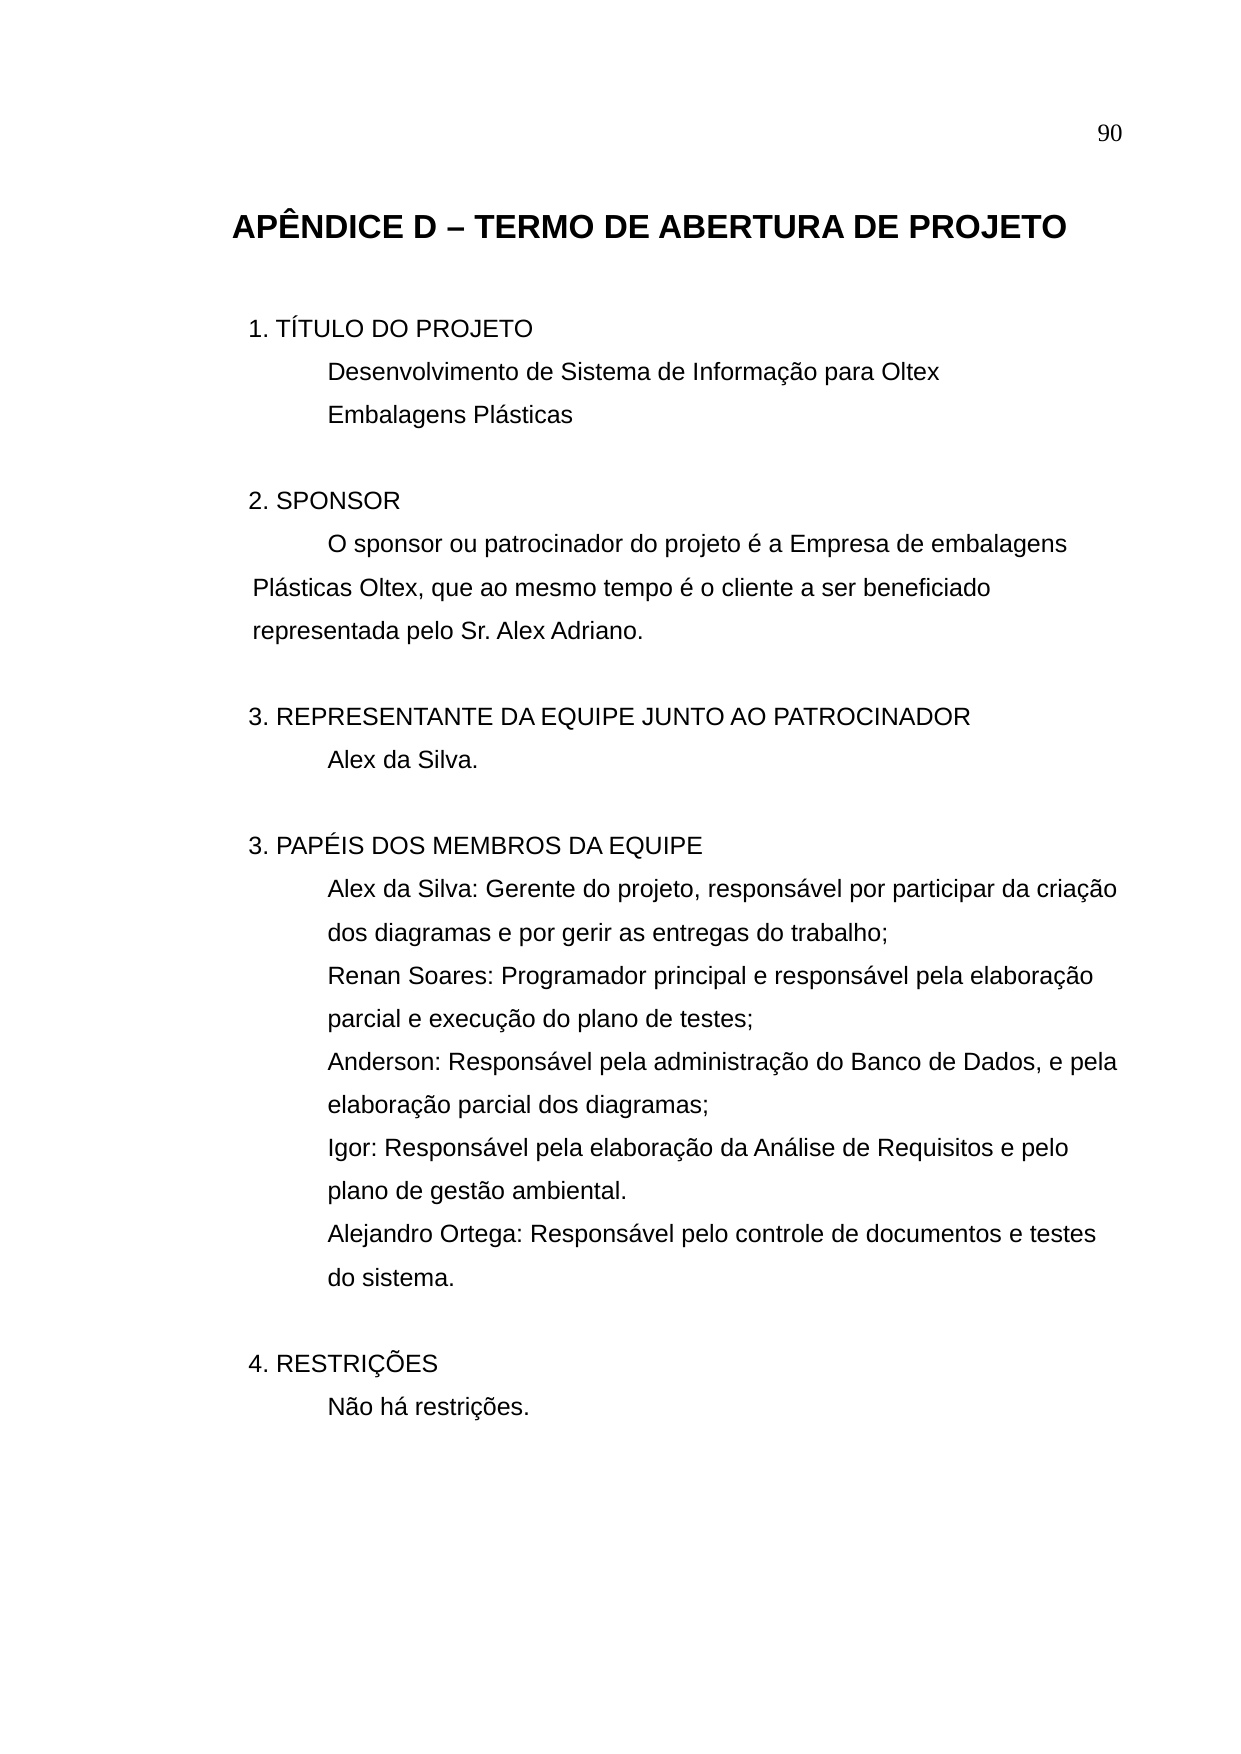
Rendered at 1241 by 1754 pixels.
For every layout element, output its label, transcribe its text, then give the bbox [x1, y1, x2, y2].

text Alex da Silva: Gerente do projeto, responsável por participar da criação dos diagramas e por gerir as entregas do trabalho; [177, 874, 1122, 946]
text Alejandro Ortega: Responsável pelo controle de documentos e testes do sistema. [177, 1219, 1122, 1291]
text 4. RESTRIÇÕES [177, 1349, 1122, 1378]
text Alex da Silva. [177, 745, 1122, 774]
text Renan Soares: Programador principal e responsável pela elaboração parcial e execução do plano de testes; [177, 961, 1122, 1033]
text 2. SPONSOR [177, 486, 1122, 515]
text Igor: Responsável pela elaboração da Análise de Requisitos e pelo plano de gestão ambiental. [177, 1133, 1122, 1205]
text O sponsor ou patrocinador do projeto é a Empresa de embalagens Plásticas Oltex, que ao mesmo tempo é o cliente a ser beneficiado representada pelo Sr. Alex Adriano. [177, 529, 1122, 644]
text Anderson: Responsável pela administração do Banco de Dados, e pela elaboração parcial dos diagramas; [177, 1047, 1122, 1119]
text Não há restrições. [177, 1392, 1122, 1421]
text Desenvolvimento de Sistema de Informação para Oltex Embalagens Plásticas [177, 357, 1122, 429]
text 1. TÍTULO DO PROJETO [177, 314, 1122, 343]
text 3. PAPÉIS DOS MEMBROS DA EQUIPE [177, 831, 1122, 860]
text 3. REPRESENTANTE DA EQUIPE JUNTO AO PATROCINADOR [177, 702, 1122, 731]
subtitle Apêndice D – termo de abertura de projeto [177, 207, 1122, 245]
